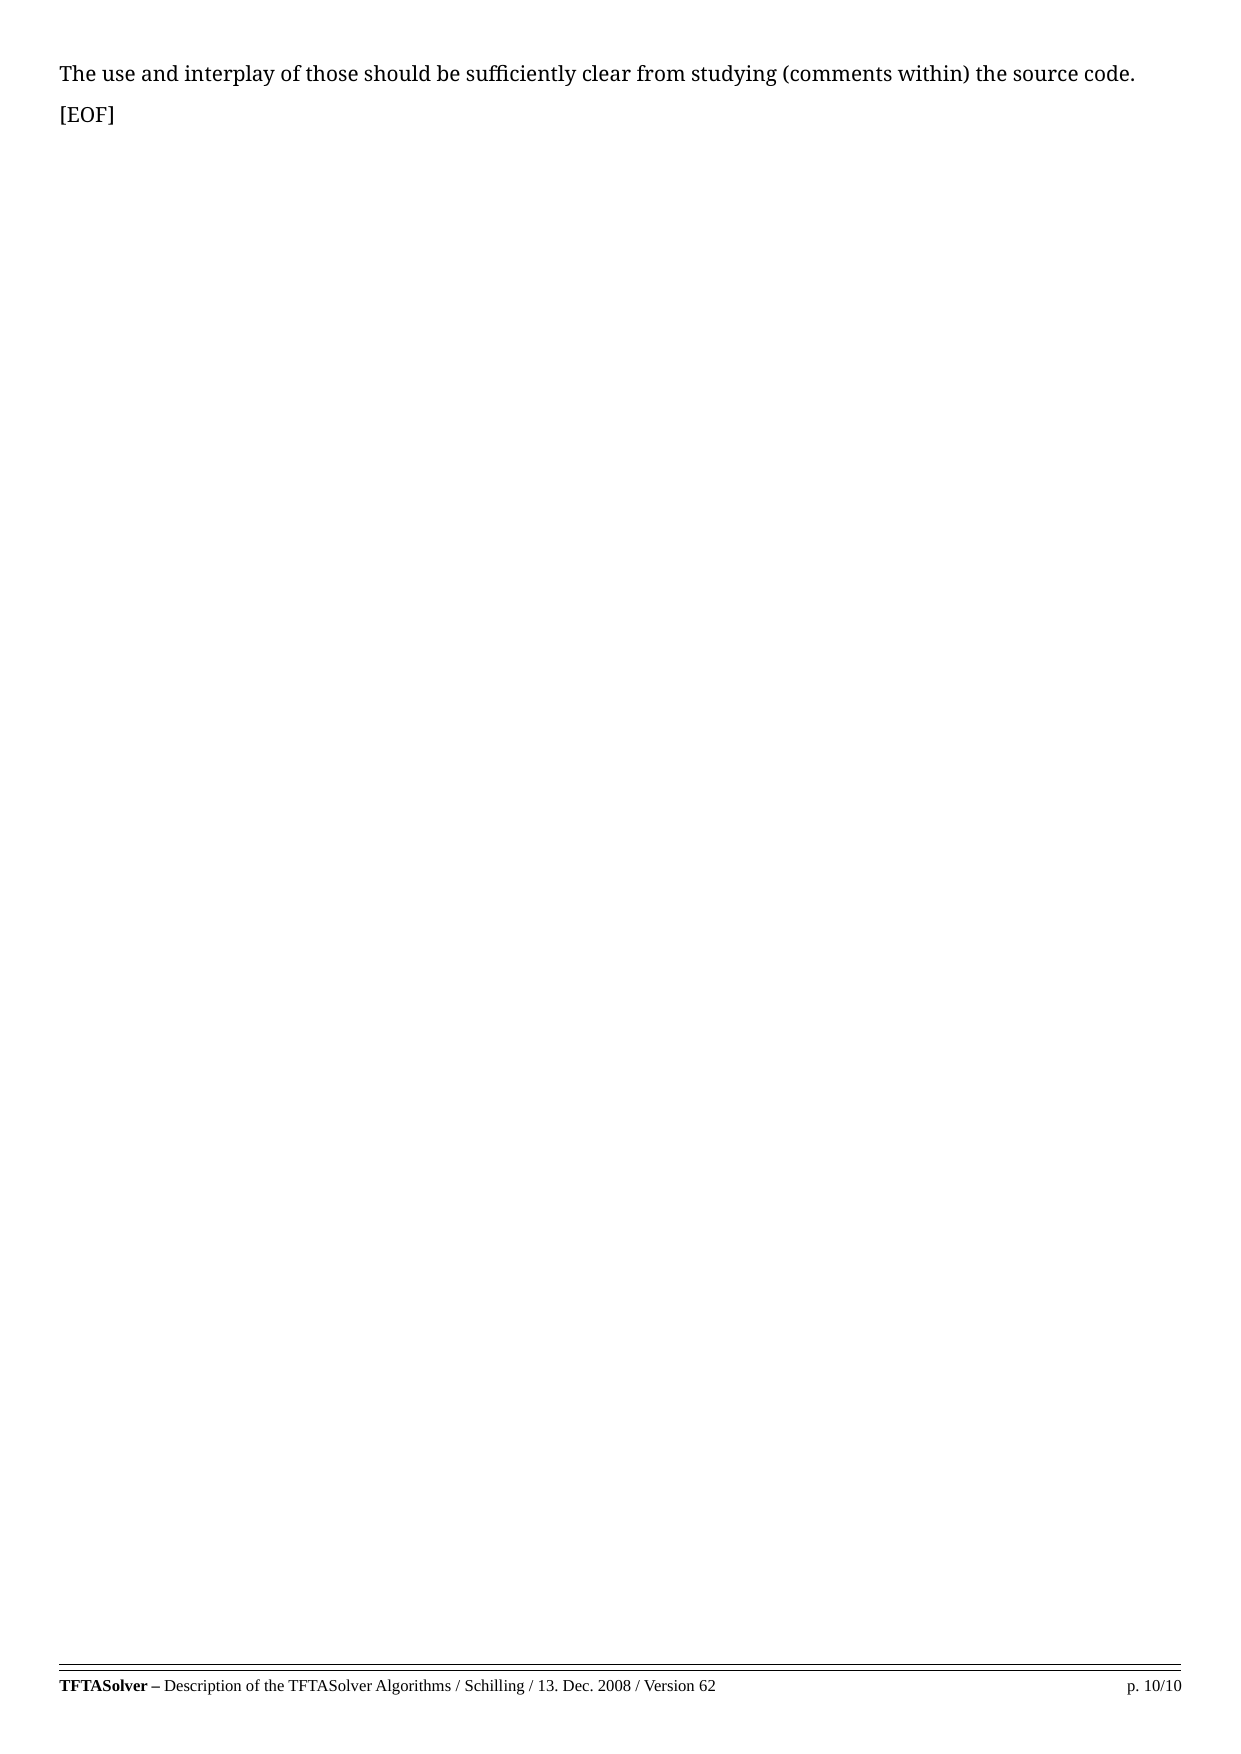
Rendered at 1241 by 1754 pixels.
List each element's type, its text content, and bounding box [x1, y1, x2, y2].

text [EOF] [59, 100, 1181, 128]
text The use and interplay of those should be sufficiently clear from studying (comments within) the source code. [59, 59, 1181, 87]
